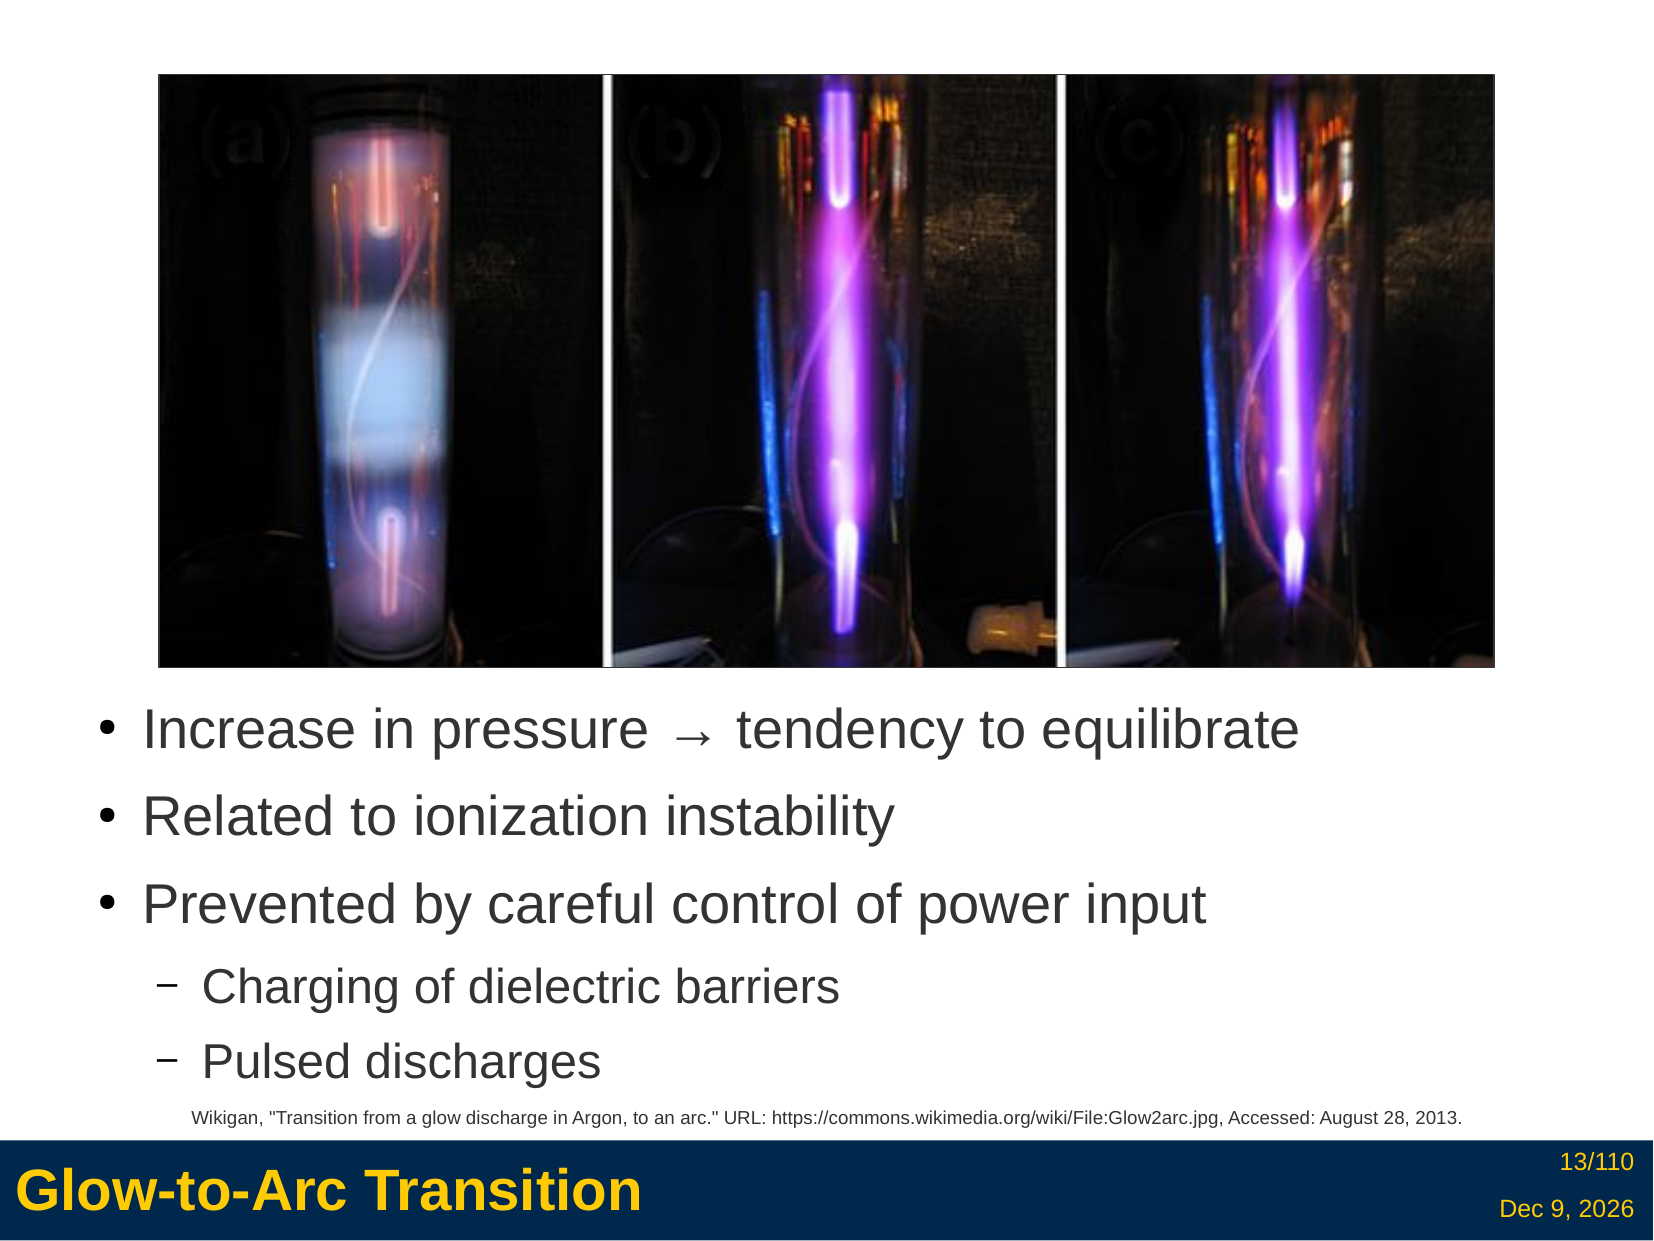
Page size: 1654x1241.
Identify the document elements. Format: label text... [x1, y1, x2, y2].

picture [159, 75, 1494, 667]
list Increase in pressure → tendency to equilibrate Related to ionization instability Prevented by careful control of power input Charging of dielectric barriers Pulsed discharges [82, 697, 1571, 1090]
title Glow-to-Arc Transition [14, 1140, 1380, 1241]
